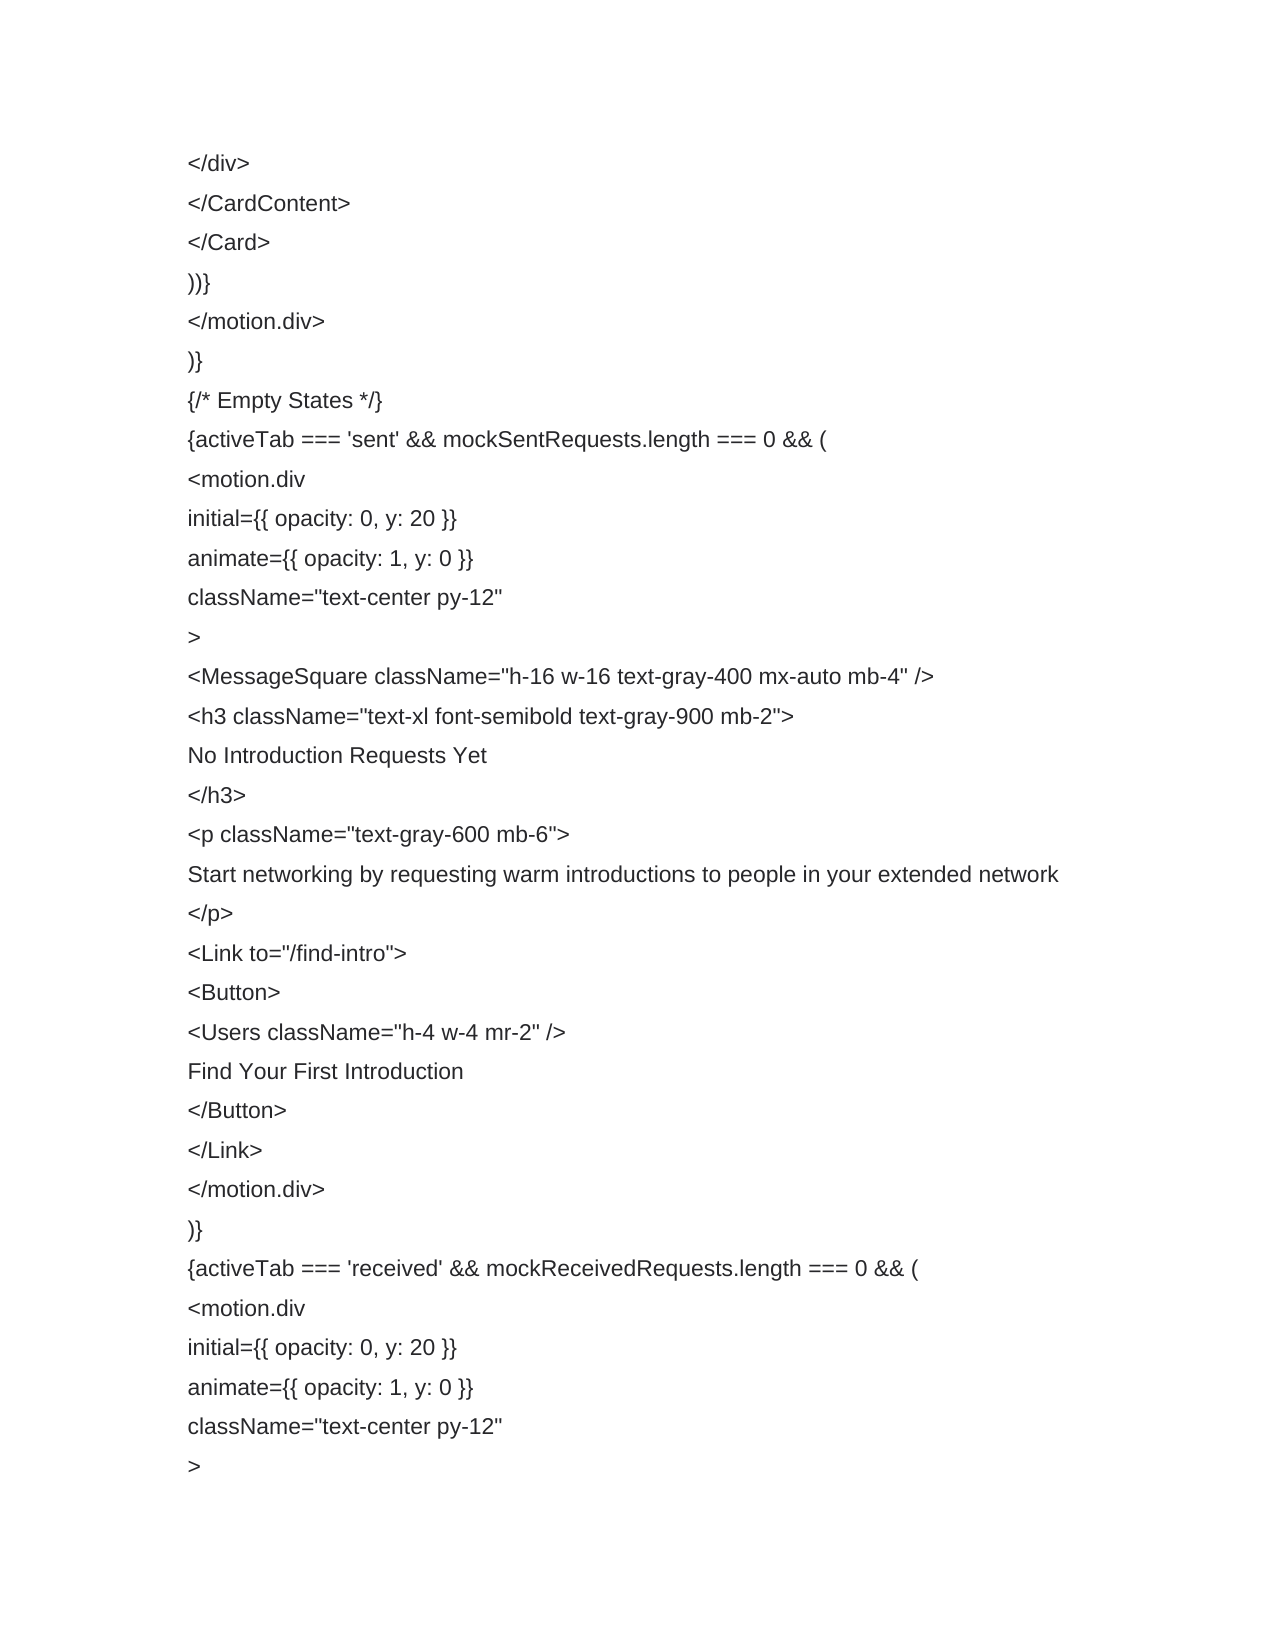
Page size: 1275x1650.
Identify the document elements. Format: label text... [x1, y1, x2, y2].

list Start networking by requesting warm introductions to people in your extended network [187, 861, 1125, 887]
list </h3> [187, 782, 1125, 808]
list </Button> [187, 1097, 1125, 1124]
list </motion.div> [187, 308, 1125, 334]
list <motion.div [187, 1295, 1125, 1321]
list <Users className="h-4 w-4 mr-2" /> [187, 1018, 1125, 1045]
list className="text-center py-12" [187, 584, 1125, 611]
list ))} [187, 268, 1125, 295]
list > [187, 1453, 1125, 1479]
list )} [187, 347, 1125, 374]
list animate={{ opacity: 1, y: 0 }} [187, 1374, 1125, 1400]
list <p className="text-gray-600 mb-6"> [187, 821, 1125, 847]
list initial={{ opacity: 0, y: 20 }} [187, 1334, 1125, 1361]
list initial={{ opacity: 0, y: 20 }} [187, 505, 1125, 532]
list </Card> [187, 229, 1125, 255]
list {activeTab === 'sent' && mockSentRequests.length === 0 && ( [187, 426, 1125, 453]
list > [187, 624, 1125, 650]
list <motion.div [187, 466, 1125, 492]
list </CardContent> [187, 189, 1125, 216]
list {/* Empty States */} [187, 387, 1125, 413]
list )} [187, 1216, 1125, 1242]
list </motion.div> [187, 1176, 1125, 1203]
list <Link to="/find-intro"> [187, 939, 1125, 966]
list <MessageSquare className="h-16 w-16 text-gray-400 mx-auto mb-4" /> [187, 663, 1125, 689]
list </p> [187, 900, 1125, 926]
list <Button> [187, 979, 1125, 1005]
list className="text-center py-12" [187, 1413, 1125, 1440]
list animate={{ opacity: 1, y: 0 }} [187, 545, 1125, 571]
list <h3 className="text-xl font-semibold text-gray-900 mb-2"> [187, 703, 1125, 729]
list Find Your First Introduction [187, 1058, 1125, 1084]
list </Link> [187, 1137, 1125, 1163]
list No Introduction Requests Yet [187, 742, 1125, 768]
list </div> [187, 150, 1125, 176]
list {activeTab === 'received' && mockReceivedRequests.length === 0 && ( [187, 1255, 1125, 1282]
